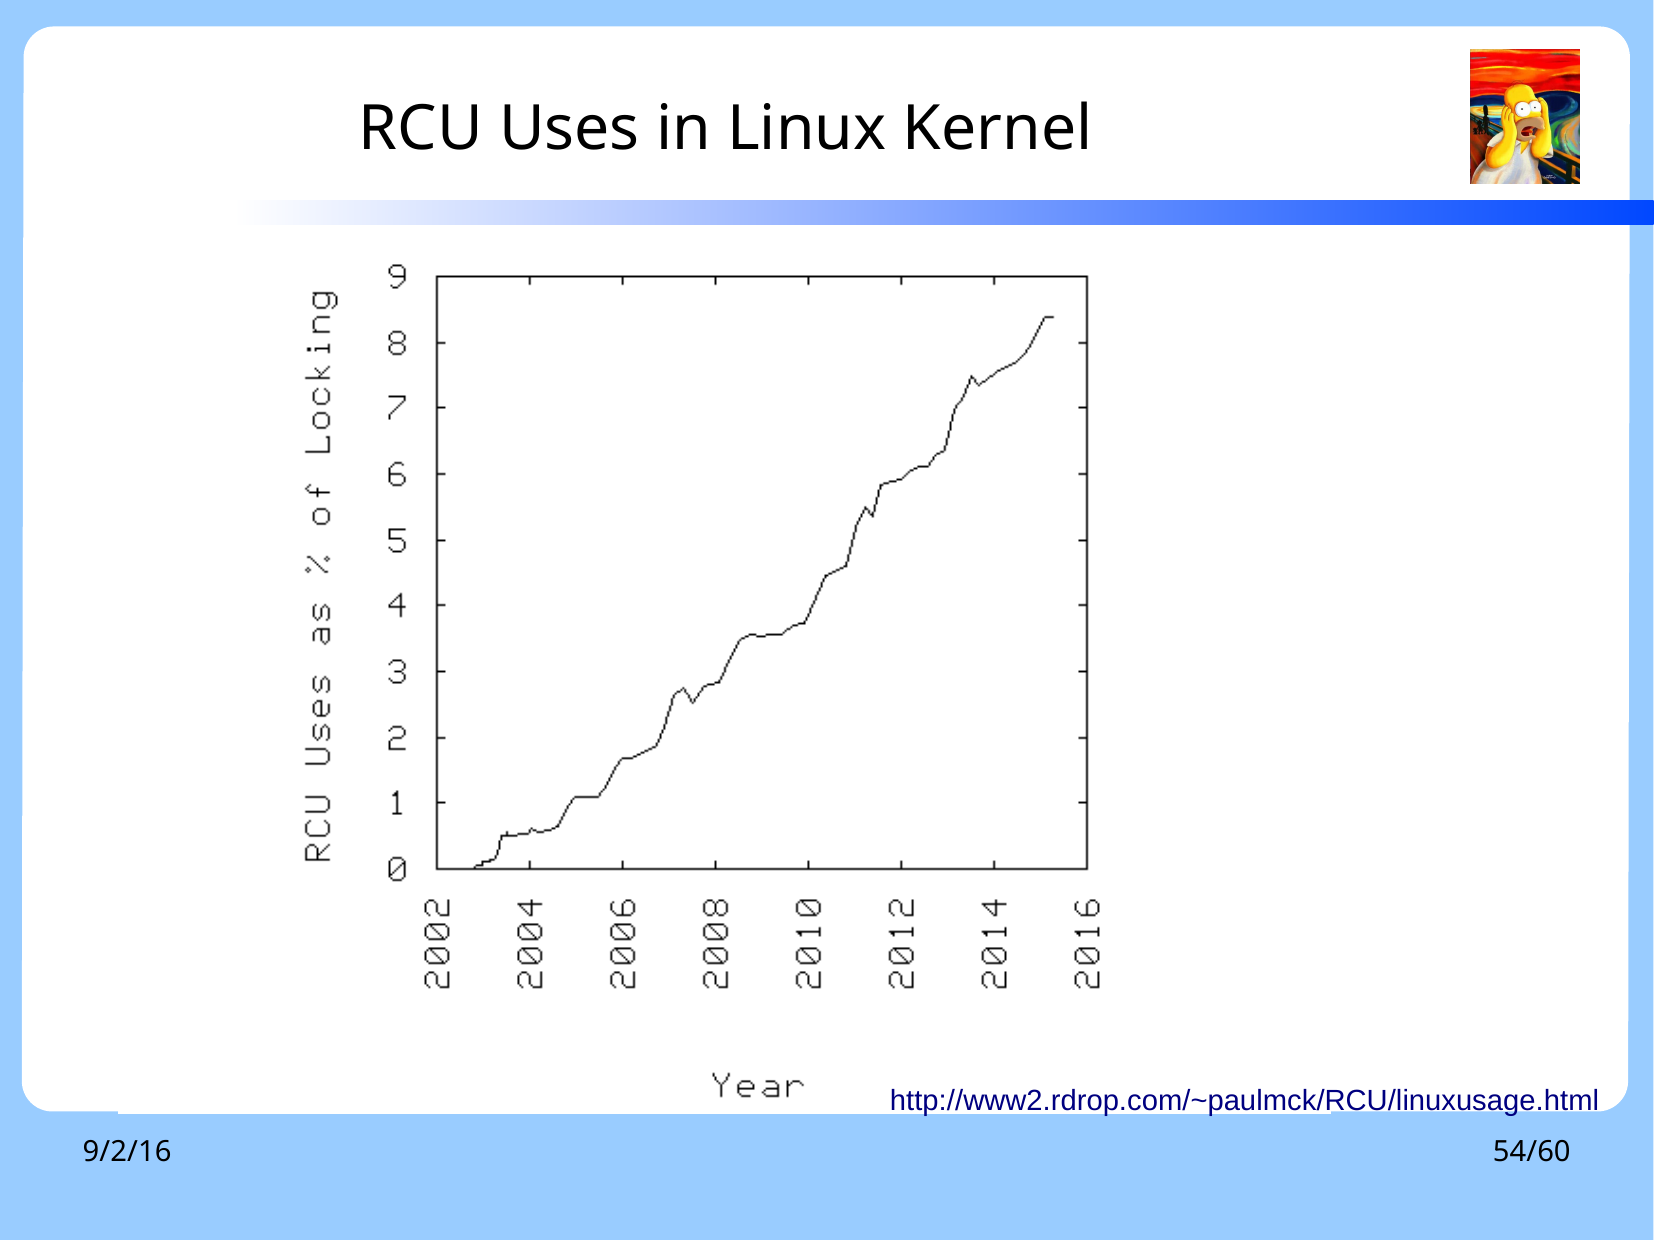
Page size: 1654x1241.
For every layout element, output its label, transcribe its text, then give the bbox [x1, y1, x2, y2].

picture [118, 228, 1331, 1114]
picture [1470, 49, 1580, 184]
text_box http://www2.rdrop.com/~paulmck/RCU/linuxusage.html [874, 1076, 1625, 1125]
title RCU Uses in Linux Kernel [82, 49, 1371, 201]
